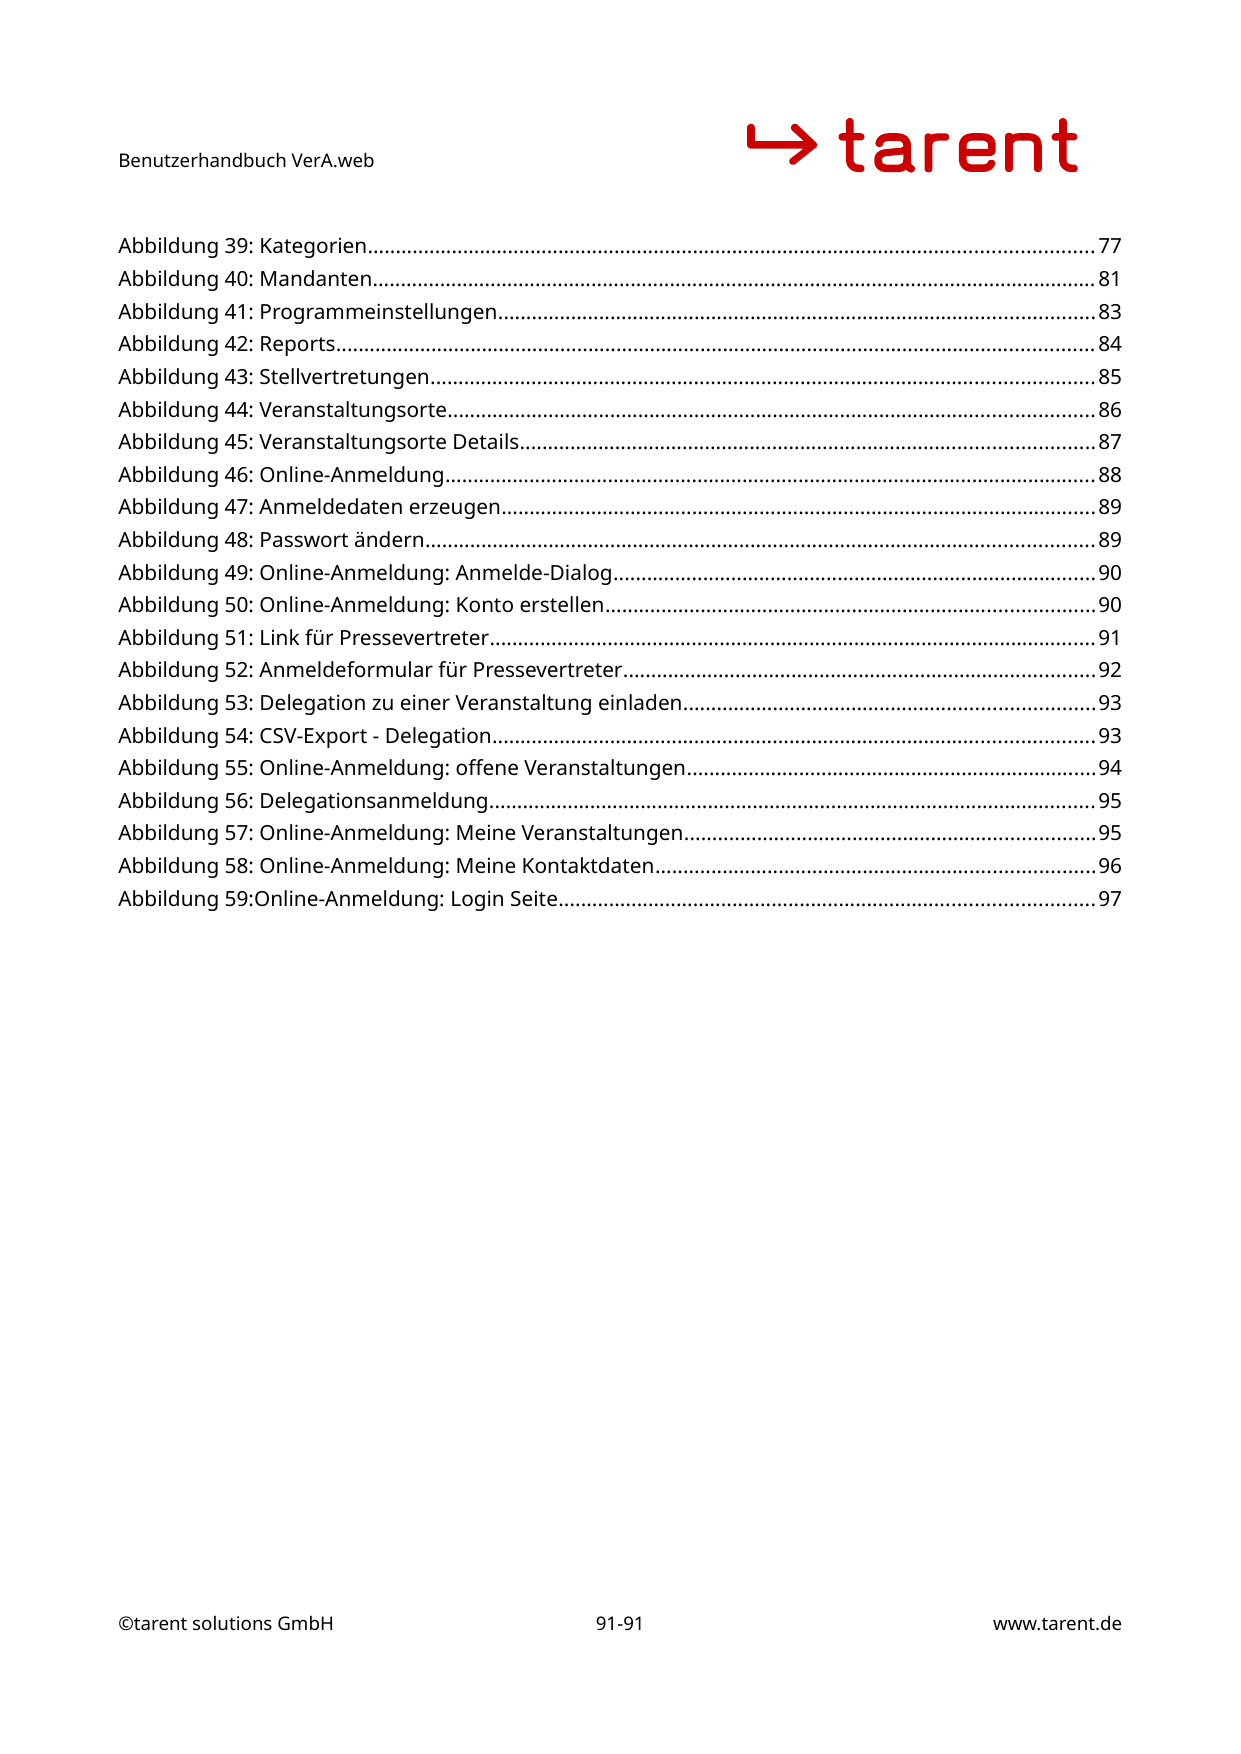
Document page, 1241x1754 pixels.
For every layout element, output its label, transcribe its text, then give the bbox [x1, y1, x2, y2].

text Abbildung 43: Stellvertretungen 85 [118, 362, 1122, 391]
text Abbildung 54: CSV-Export - Delegation 93 [118, 721, 1122, 749]
text Abbildung 53: Delegation zu einer Veranstaltung einladen 93 [118, 688, 1122, 717]
text Abbildung 58: Online-Anmeldung: Meine Kontaktdaten 96 [118, 851, 1122, 879]
text Abbildung 46: Online-Anmeldung 88 [118, 460, 1122, 488]
text Abbildung 40: Mandanten 81 [118, 264, 1122, 293]
text Abbildung 45: Veranstaltungsorte Details 87 [118, 427, 1122, 456]
text Abbildung 48: Passwort ändern 89 [118, 525, 1122, 553]
text Abbildung 52: Anmeldeformular für Pressevertreter 92 [118, 656, 1122, 684]
text Abbildung 57: Online-Anmeldung: Meine Veranstaltungen 95 [118, 818, 1122, 847]
text Abbildung 55: Online-Anmeldung: offene Veranstaltungen 94 [118, 753, 1122, 782]
text Abbildung 47: Anmeldedaten erzeugen 89 [118, 492, 1122, 521]
text Abbildung 59:Online-Anmeldung: Login Seite 97 [118, 884, 1122, 912]
text Abbildung 44: Veranstaltungsorte 86 [118, 395, 1122, 423]
text Abbildung 41: Programmeinstellungen 83 [118, 297, 1122, 325]
text Abbildung 50: Online-Anmeldung: Konto erstellen 90 [118, 590, 1122, 619]
text Abbildung 56: Delegationsanmeldung 95 [118, 786, 1122, 814]
text Abbildung 49: Online-Anmeldung: Anmelde-Dialog 90 [118, 558, 1122, 586]
text Abbildung 42: Reports 84 [118, 329, 1122, 358]
text Abbildung 39: Kategorien 77 [118, 232, 1122, 260]
text Abbildung 51: Link für Pressevertreter 91 [118, 623, 1122, 651]
